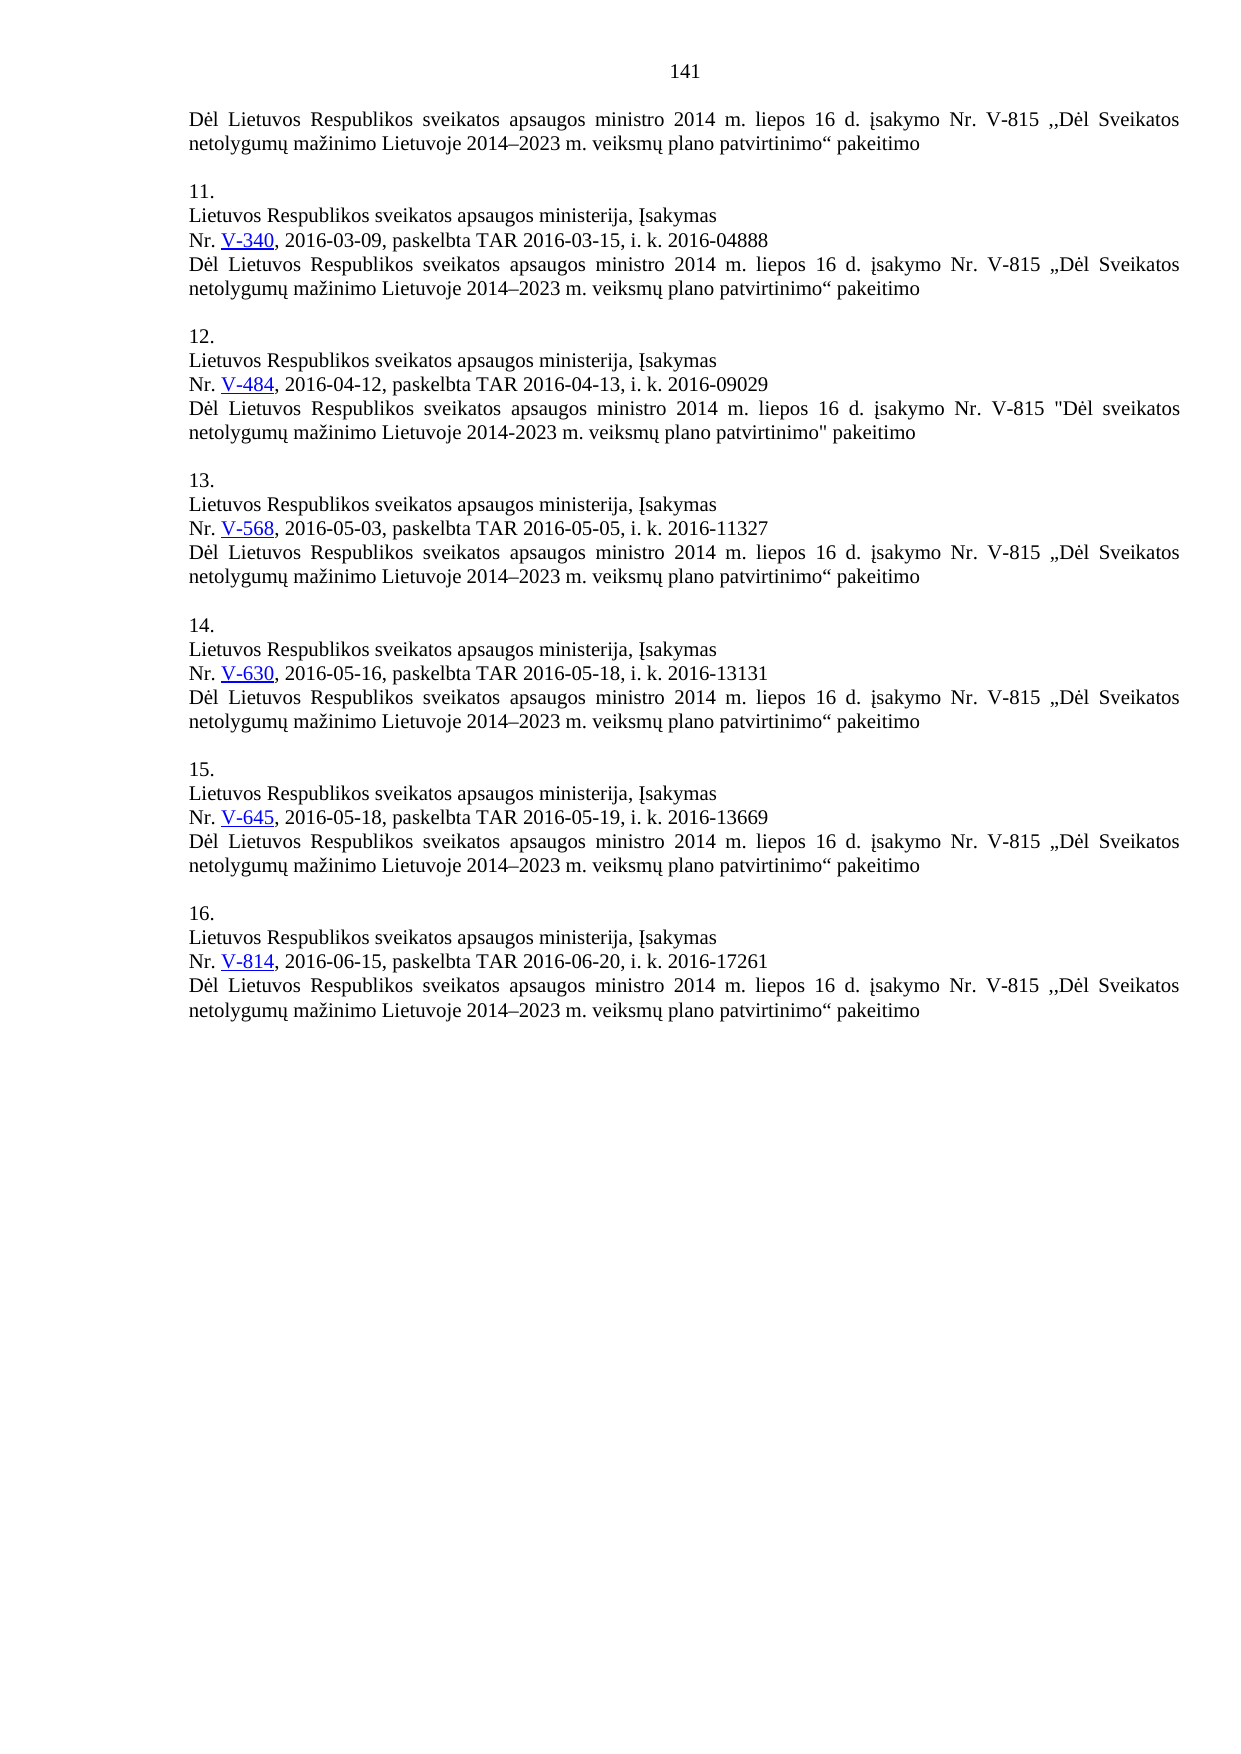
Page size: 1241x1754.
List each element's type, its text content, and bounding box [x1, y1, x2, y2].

text Dėl Lietuvos Respublikos sveikatos apsaugos ministro 2014 m. liepos 16 d. įsakymo Nr. V-815 „Dėl Sveikatos netolygumų mažinimo Lietuvoje 2014–2023 m. veiksmų plano patvirtinimo“ pakeitimo [188, 252, 1181, 300]
text Nr. V-568, 2016-05-03, paskelbta TAR 2016-05-05, i. k. 2016-11327 [188, 516, 1181, 540]
text Lietuvos Respublikos sveikatos apsaugos ministerija, Įsakymas [188, 348, 1181, 372]
text Dėl Lietuvos Respublikos sveikatos apsaugos ministro 2014 m. liepos 16 d. įsakymo Nr. V-815 ,,Dėl Sveikatos netolygumų mažinimo Lietuvoje 2014–2023 m. veiksmų plano patvirtinimo“ pakeitimo [188, 107, 1181, 155]
text Nr. V-645, 2016-05-18, paskelbta TAR 2016-05-19, i. k. 2016-13669 [188, 805, 1181, 829]
text Nr. V-484, 2016-04-12, paskelbta TAR 2016-04-13, i. k. 2016-09029 [188, 372, 1181, 396]
text Nr. V-340, 2016-03-09, paskelbta TAR 2016-03-15, i. k. 2016-04888 [188, 227, 1181, 252]
text Lietuvos Respublikos sveikatos apsaugos ministerija, Įsakymas [188, 637, 1181, 661]
text Dėl Lietuvos Respublikos sveikatos apsaugos ministro 2014 m. liepos 16 d. įsakymo Nr. V-815 „Dėl Sveikatos netolygumų mažinimo Lietuvoje 2014–2023 m. veiksmų plano patvirtinimo“ pakeitimo [188, 540, 1181, 588]
text Dėl Lietuvos Respublikos sveikatos apsaugos ministro 2014 m. liepos 16 d. įsakymo Nr. V-815 „Dėl Sveikatos netolygumų mažinimo Lietuvoje 2014–2023 m. veiksmų plano patvirtinimo“ pakeitimo [188, 685, 1181, 733]
text 11. [188, 179, 1181, 203]
text 15. [188, 757, 1181, 781]
text 16. [188, 901, 1181, 925]
text Nr. V-814, 2016-06-15, paskelbta TAR 2016-06-20, i. k. 2016-17261 [188, 949, 1181, 973]
text Lietuvos Respublikos sveikatos apsaugos ministerija, Įsakymas [188, 781, 1181, 805]
text Lietuvos Respublikos sveikatos apsaugos ministerija, Įsakymas [188, 492, 1181, 516]
text 12. [188, 324, 1181, 348]
text 14. [188, 612, 1181, 637]
text Lietuvos Respublikos sveikatos apsaugos ministerija, Įsakymas [188, 925, 1181, 949]
text Lietuvos Respublikos sveikatos apsaugos ministerija, Įsakymas [188, 203, 1181, 227]
text Dėl Lietuvos Respublikos sveikatos apsaugos ministro 2014 m. liepos 16 d. įsakymo Nr. V-815 "Dėl sveikatos netolygumų mažinimo Lietuvoje 2014-2023 m. veiksmų plano patvirtinimo" pakeitimo [188, 396, 1181, 444]
text Nr. V-630, 2016-05-16, paskelbta TAR 2016-05-18, i. k. 2016-13131 [188, 661, 1181, 685]
text Dėl Lietuvos Respublikos sveikatos apsaugos ministro 2014 m. liepos 16 d. įsakymo Nr. V-815 „Dėl Sveikatos netolygumų mažinimo Lietuvoje 2014–2023 m. veiksmų plano patvirtinimo“ pakeitimo [188, 829, 1181, 877]
text Dėl Lietuvos Respublikos sveikatos apsaugos ministro 2014 m. liepos 16 d. įsakymo Nr. V-815 ,,Dėl Sveikatos netolygumų mažinimo Lietuvoje 2014–2023 m. veiksmų plano patvirtinimo“ pakeitimo [188, 973, 1181, 1022]
text 13. [188, 468, 1181, 492]
